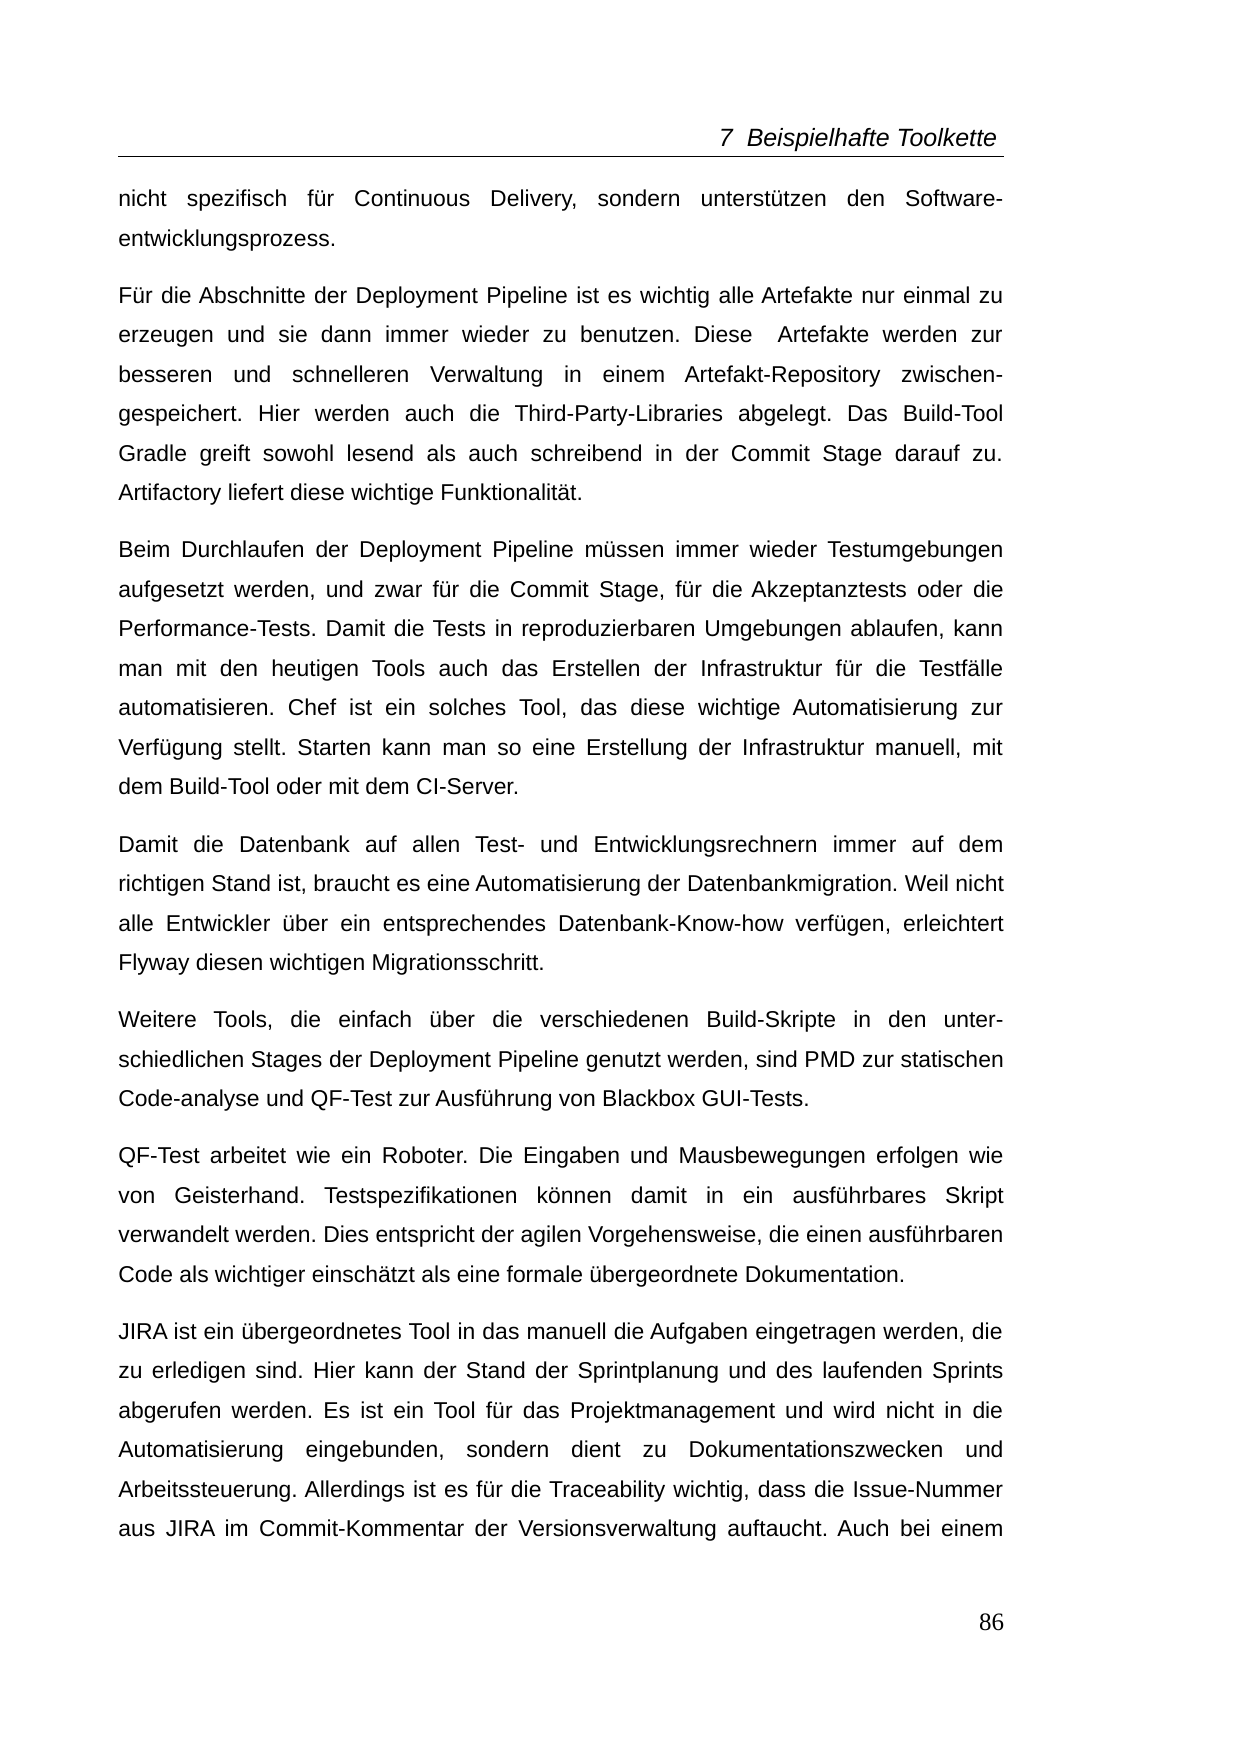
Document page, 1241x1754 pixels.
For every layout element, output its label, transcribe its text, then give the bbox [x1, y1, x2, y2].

text nicht spezifisch für Continuous Delivery, sondern unterstützen den Software-entwicklungsprozess. [118, 185, 1004, 251]
text Weitere Tools, die einfach über die verschiedenen Build-Skripte in den unter-schiedlichen Stages der Deployment Pipeline genutzt werden, sind PMD zur statischen Code-analyse und QF-Test zur Ausführung von Blackbox GUI-Tests. [118, 1006, 1004, 1111]
text Damit die Datenbank auf allen Test- und Entwicklungsrechnern immer auf dem richtigen Stand ist, braucht es eine Automatisierung der Datenbankmigration. Weil nicht alle Entwickler über ein entsprechendes Datenbank-Know-how verfügen, erleichtert Flyway diesen wichtigen Migrationsschritt. [118, 831, 1004, 975]
text QF-Test arbeitet wie ein Roboter. Die Eingaben und Mausbewegungen erfolgen wie von Geisterhand. Testspezifikationen können damit in ein ausführbares Skript verwandelt werden. Dies entspricht der agilen Vorgehensweise, die einen ausführbaren Code als wichtiger einschätzt als eine formale übergeordnete Dokumentation. [118, 1142, 1004, 1287]
text Für die Abschnitte der Deployment Pipeline ist es wichtig alle Artefakte nur einmal zu erzeugen und sie dann immer wieder zu benutzen. Diese Artefakte werden zur besseren und schnelleren Verwaltung in einem Artefakt-Repository zwischen-gespeichert. Hier werden auch die Third-Party-Libraries abgelegt. Das Build-Tool Gradle greift sowohl lesend als auch schreibend in der Commit Stage darauf zu. Artifactory liefert diese wichtige Funktionalität. [118, 282, 1004, 506]
text Beim Durchlaufen der Deployment Pipeline müssen immer wieder Testumgebungen aufgesetzt werden, und zwar für die Commit Stage, für die Akzeptanztests oder die Performance-Tests. Damit die Tests in reproduzierbaren Umgebungen ablaufen, kann man mit den heutigen Tools auch das Erstellen der Infrastruktur für die Testfälle automatisieren. Chef ist ein solches Tool, das diese wichtige Automatisierung zur Verfügung stellt. Starten kann man so eine Erstellung der Infrastruktur manuell, mit dem Build-Tool oder mit dem CI-Server. [118, 536, 1004, 800]
text JIRA ist ein übergeordnetes Tool in das manuell die Aufgaben eingetragen werden, die zu erledigen sind. Hier kann der Stand der Sprintplanung und des laufenden Sprints abgerufen werden. Es ist ein Tool für das Projektmanagement und wird nicht in die Automatisierung eingebunden, sondern dient zu Dokumentationszwecken und Arbeitssteuerung. Allerdings ist es für die Traceability wichtig, dass die Issue-Nummer aus JIRA im Commit-Kommentar der Versionsverwaltung auftaucht. Auch bei einem [118, 1318, 1004, 1542]
